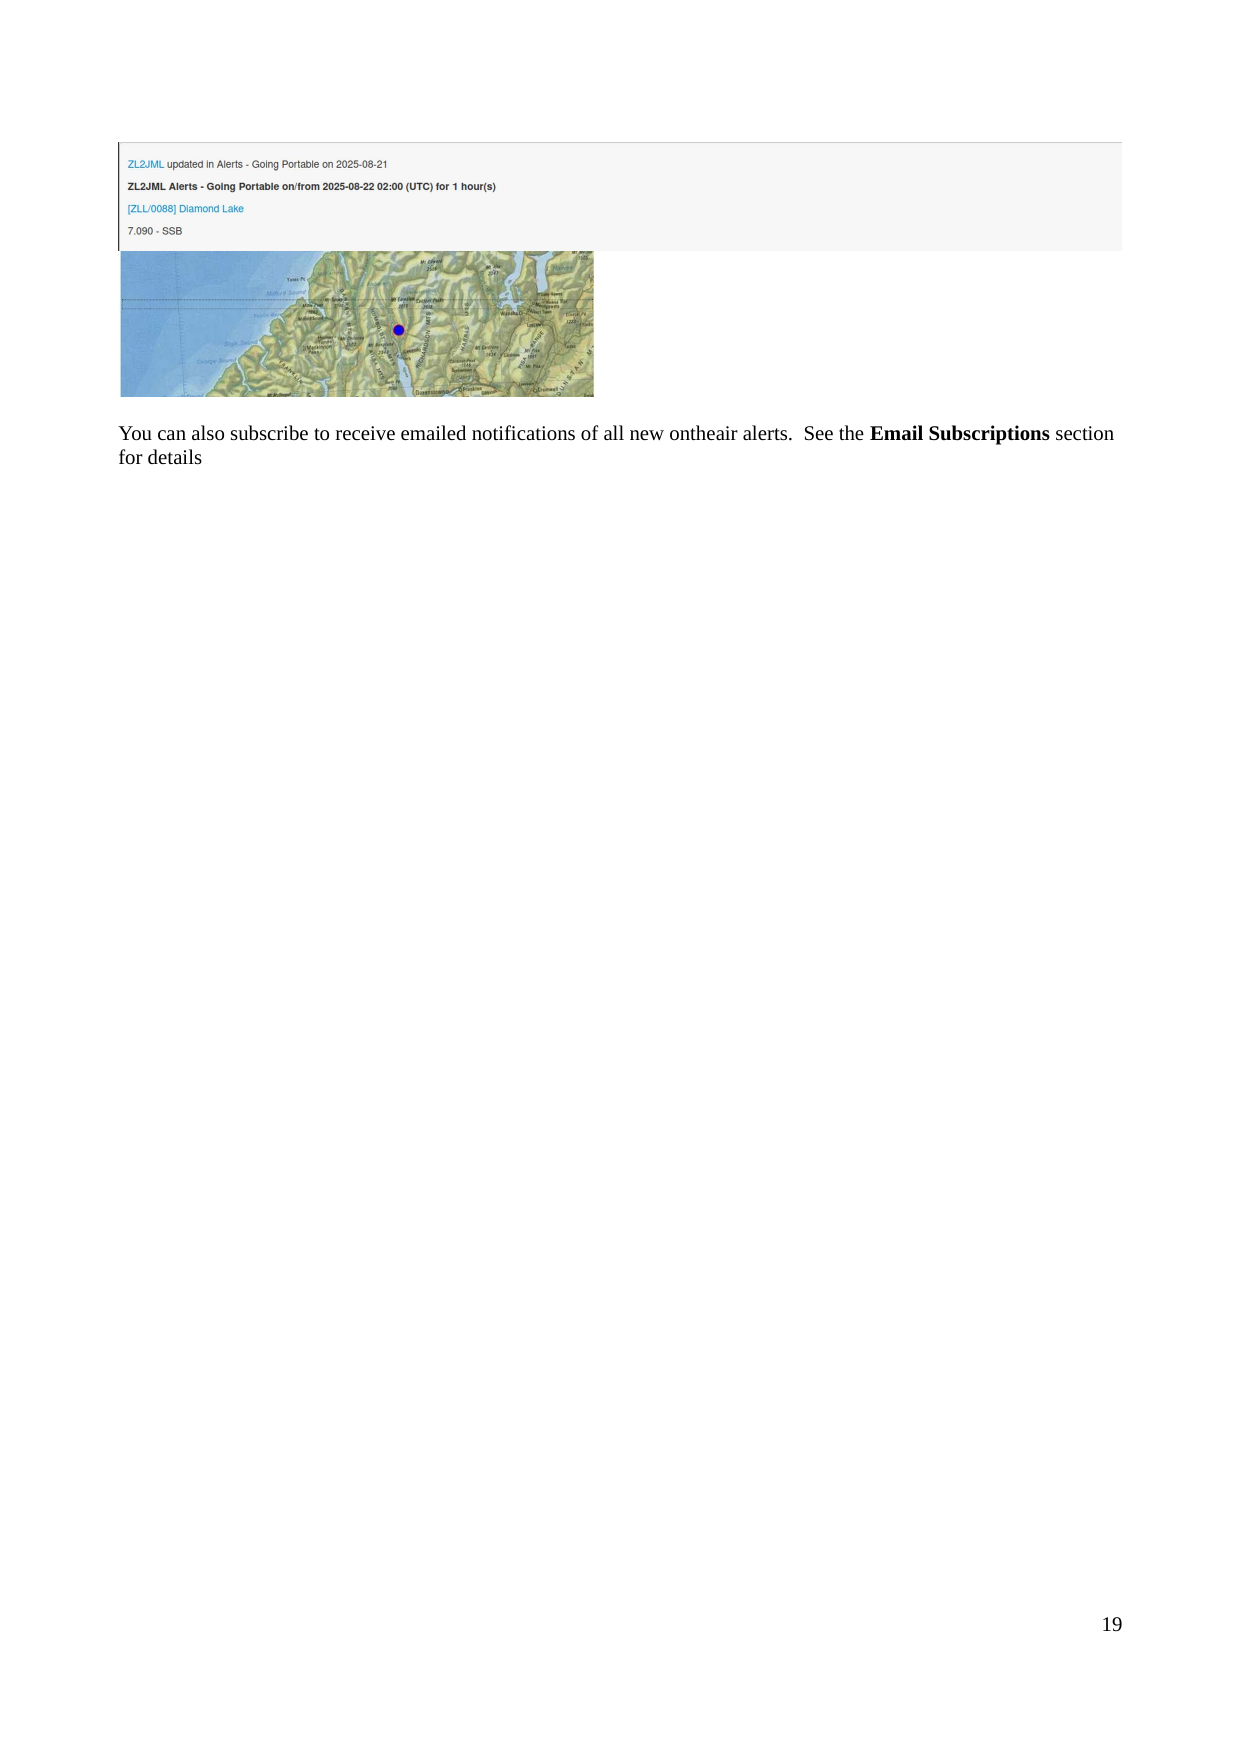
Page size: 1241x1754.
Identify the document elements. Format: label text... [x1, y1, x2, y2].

text You can also subscribe to receive emailed notifications of all new ontheair alerts. See the Email Subscriptions section for details [118, 421, 1122, 469]
picture [118, 142, 1123, 397]
